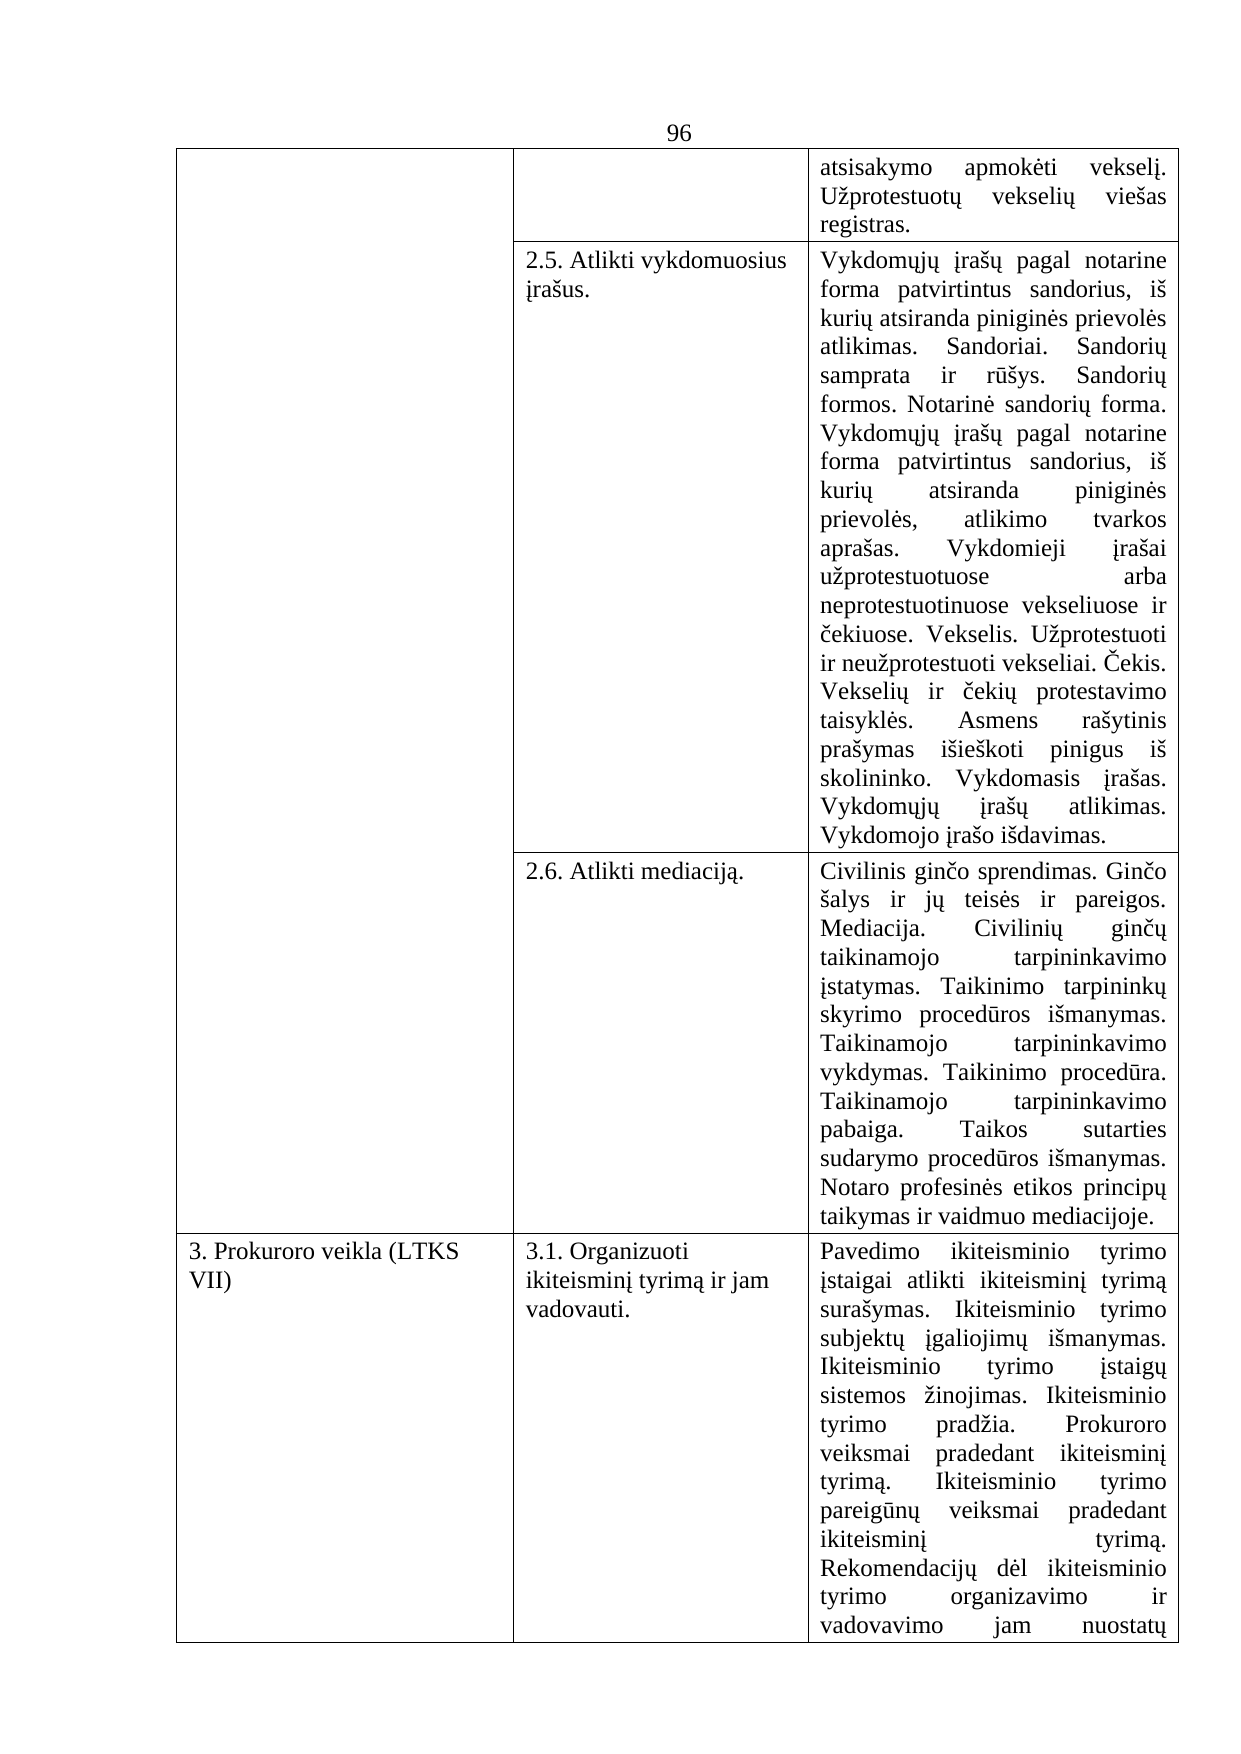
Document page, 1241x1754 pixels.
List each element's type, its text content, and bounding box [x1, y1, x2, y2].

table_cell Pavedimo ikiteisminio tyrimo įstaigai atlikti ikiteisminį tyrimą surašymas. Ikiteisminio tyrimo subjektų įgaliojimų išmanymas. Ikiteisminio tyrimo įstaigų sistemos žinojimas. Ikiteisminio tyrimo pradžia. Prokuroro veiksmai pradedant ikiteisminį tyrimą. Ikiteisminio tyrimo pareigūnų veiksmai pradedant ikiteisminį tyrimą. Rekomendacijų dėl ikiteisminio tyrimo organizavimo ir vadovavimo jam nuostatų [809, 1234, 1178, 1642]
table_cell atsisakymo apmokėti vekselį. Užprotestuotų vekselių viešas registras. [809, 149, 1178, 241]
table_cell Civilinis ginčo sprendimas. Ginčo šalys ir jų teisės ir pareigos. Mediacija. Civilinių ginčų taikinamojo tarpininkavimo įstatymas. Taikinimo tarpininkų skyrimo procedūros išmanymas. Taikinamojo tarpininkavimo vykdymas. Taikinimo procedūra. Taikinamojo tarpininkavimo pabaiga. Taikos sutarties sudarymo procedūros išmanymas. Notaro profesinės etikos principų taikymas ir vaidmuo mediacijoje. [809, 853, 1178, 1232]
table_cell 2.6. Atlikti mediaciją. [514, 853, 808, 1232]
table_cell [514, 149, 808, 241]
table_cell 2.5. Atlikti vykdomuosius įrašus. [514, 242, 808, 852]
table_cell [177, 149, 513, 1232]
table_cell 3.1. Organizuoti ikiteisminį tyrimą ir jam vadovauti. [514, 1234, 808, 1642]
table_cell 3. Prokuroro veikla (LTKS VII) [177, 1234, 513, 1642]
table_cell Vykdomųjų įrašų pagal notarine forma patvirtintus sandorius, iš kurių atsiranda piniginės prievolės atlikimas. Sandoriai. Sandorių samprata ir rūšys. Sandorių formos. Notarinė sandorių forma. Vykdomųjų įrašų pagal notarine forma patvirtintus sandorius, iš kurių atsiranda piniginės prievolės, atlikimo tvarkos aprašas. Vykdomieji įrašai užprotestuotuose arba neprotestuotinuose vekseliuose ir čekiuose. Vekselis. Užprotestuoti ir neužprotestuoti vekseliai. Čekis. Vekselių ir čekių protestavimo taisyklės. Asmens rašytinis prašymas išieškoti pinigus iš skolininko. Vykdomasis įrašas. Vykdomųjų įrašų atlikimas. Vykdomojo įrašo išdavimas. [809, 242, 1178, 852]
